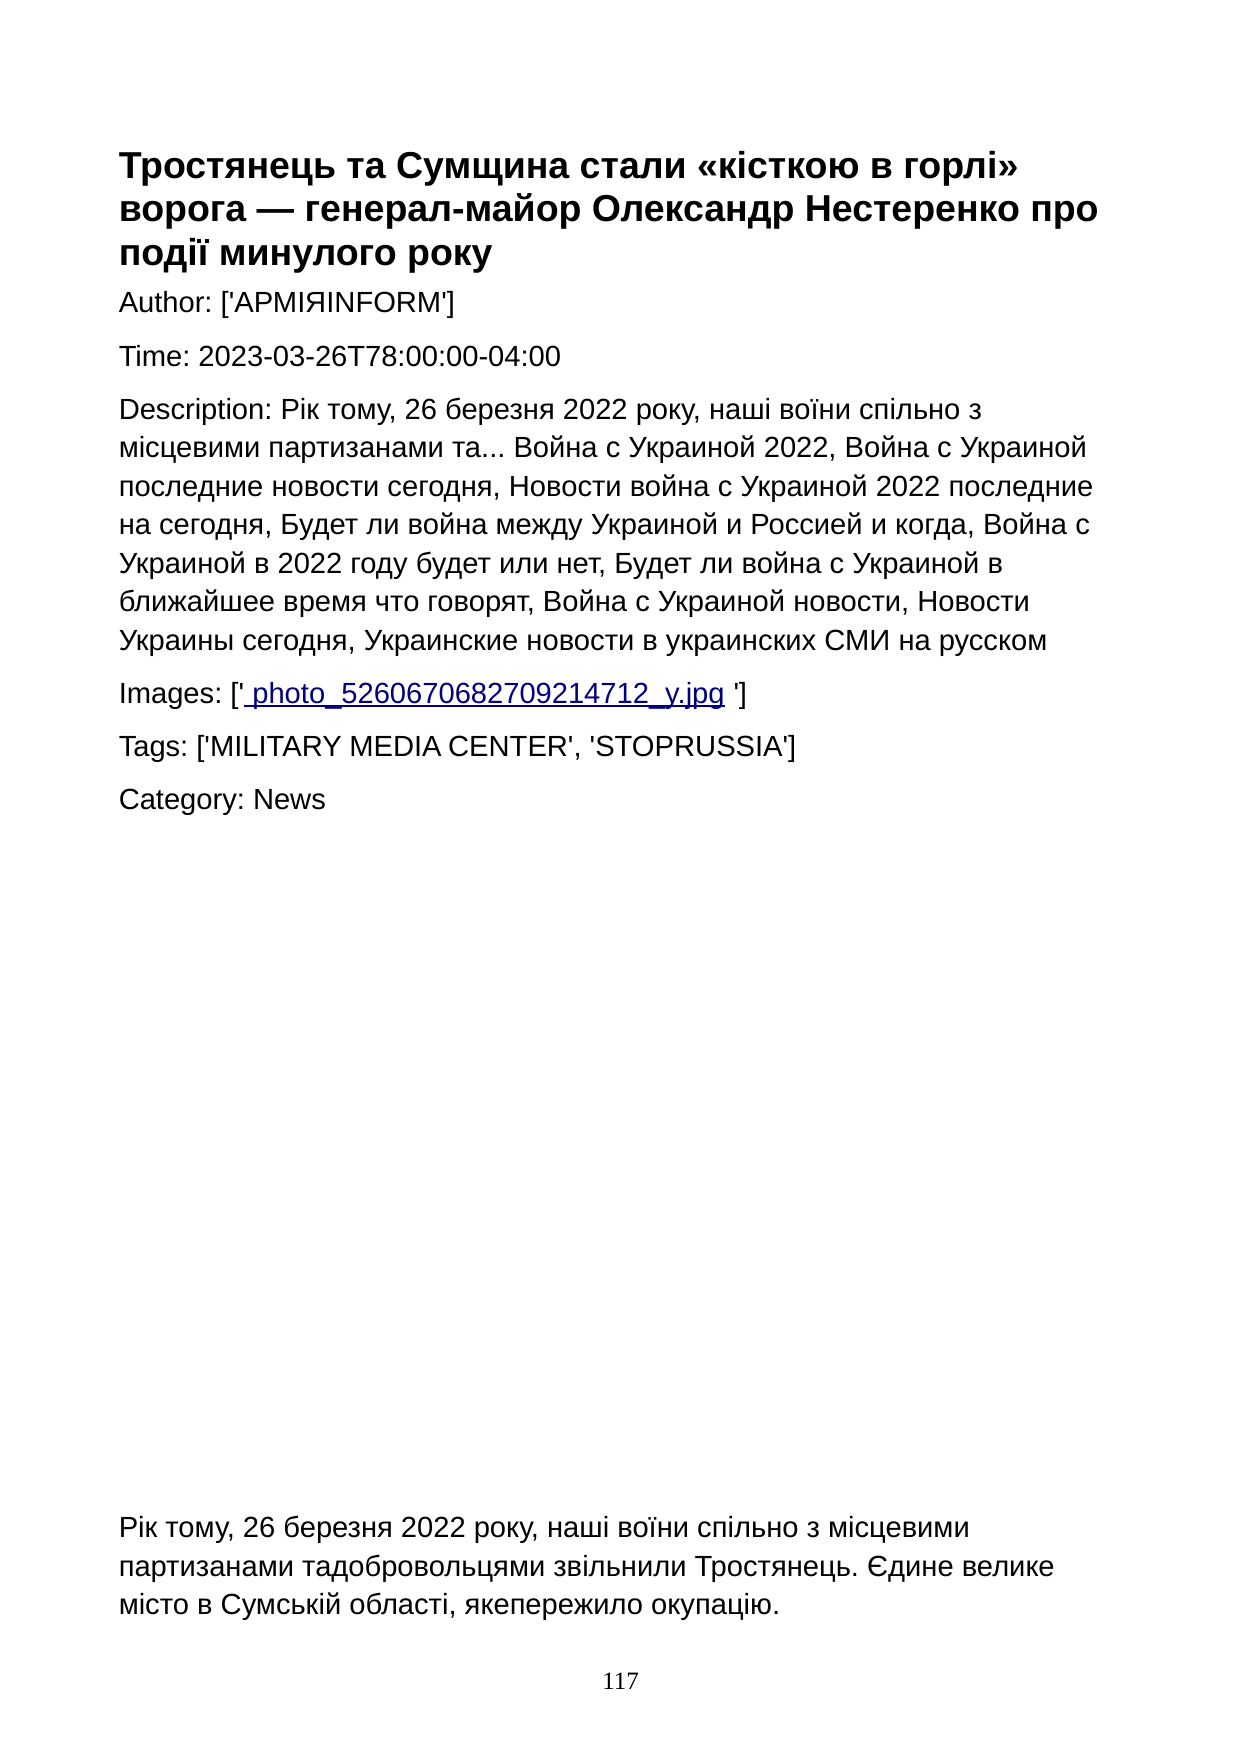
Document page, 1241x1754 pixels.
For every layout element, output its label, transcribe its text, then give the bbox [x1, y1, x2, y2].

text Time: 2023-03-26T78:00:00-04:00 [118, 338, 1122, 372]
text Description: Рік тому, 26 березня 2022 року, наші воїни спільно з місцевими партизанами та... Война с Украиной 2022, Война с Украиной последние новости сегодня, Новости война с Украиной 2022 последние на сегодня, Будет ли война между Украиной и Россией и когда, Война с Украиной в 2022 году будет или нет, Будет ли война с Украиной в ближайшее время что говорят, Война с Украиной новости, Новости Украины сегодня, Украинские новости в украинских СМИ на русском [118, 392, 1122, 656]
text Tags: ['MILITARY MEDIA CENTER', 'STOPRUSSIA'] [118, 729, 1122, 763]
text Author: ['АРМІЯINFORM'] [118, 285, 1122, 319]
text Images: [' photo_5260670682709214712_y.jpg '] [118, 676, 1122, 709]
subtitle Тростянець та Сумщина стали «кісткою в горлі» ворога — генерал-майор Олександр Нестеренко про події минулого року [118, 143, 1122, 273]
text Category: News [118, 782, 1122, 816]
text Рік тому, 26 березня 2022 року, наші воїни спільно з місцевими партизанами тадобровольцями звільнили Тростянець. Єдине велике місто в Сумській області, якепережило окупацію. [118, 1510, 1122, 1621]
